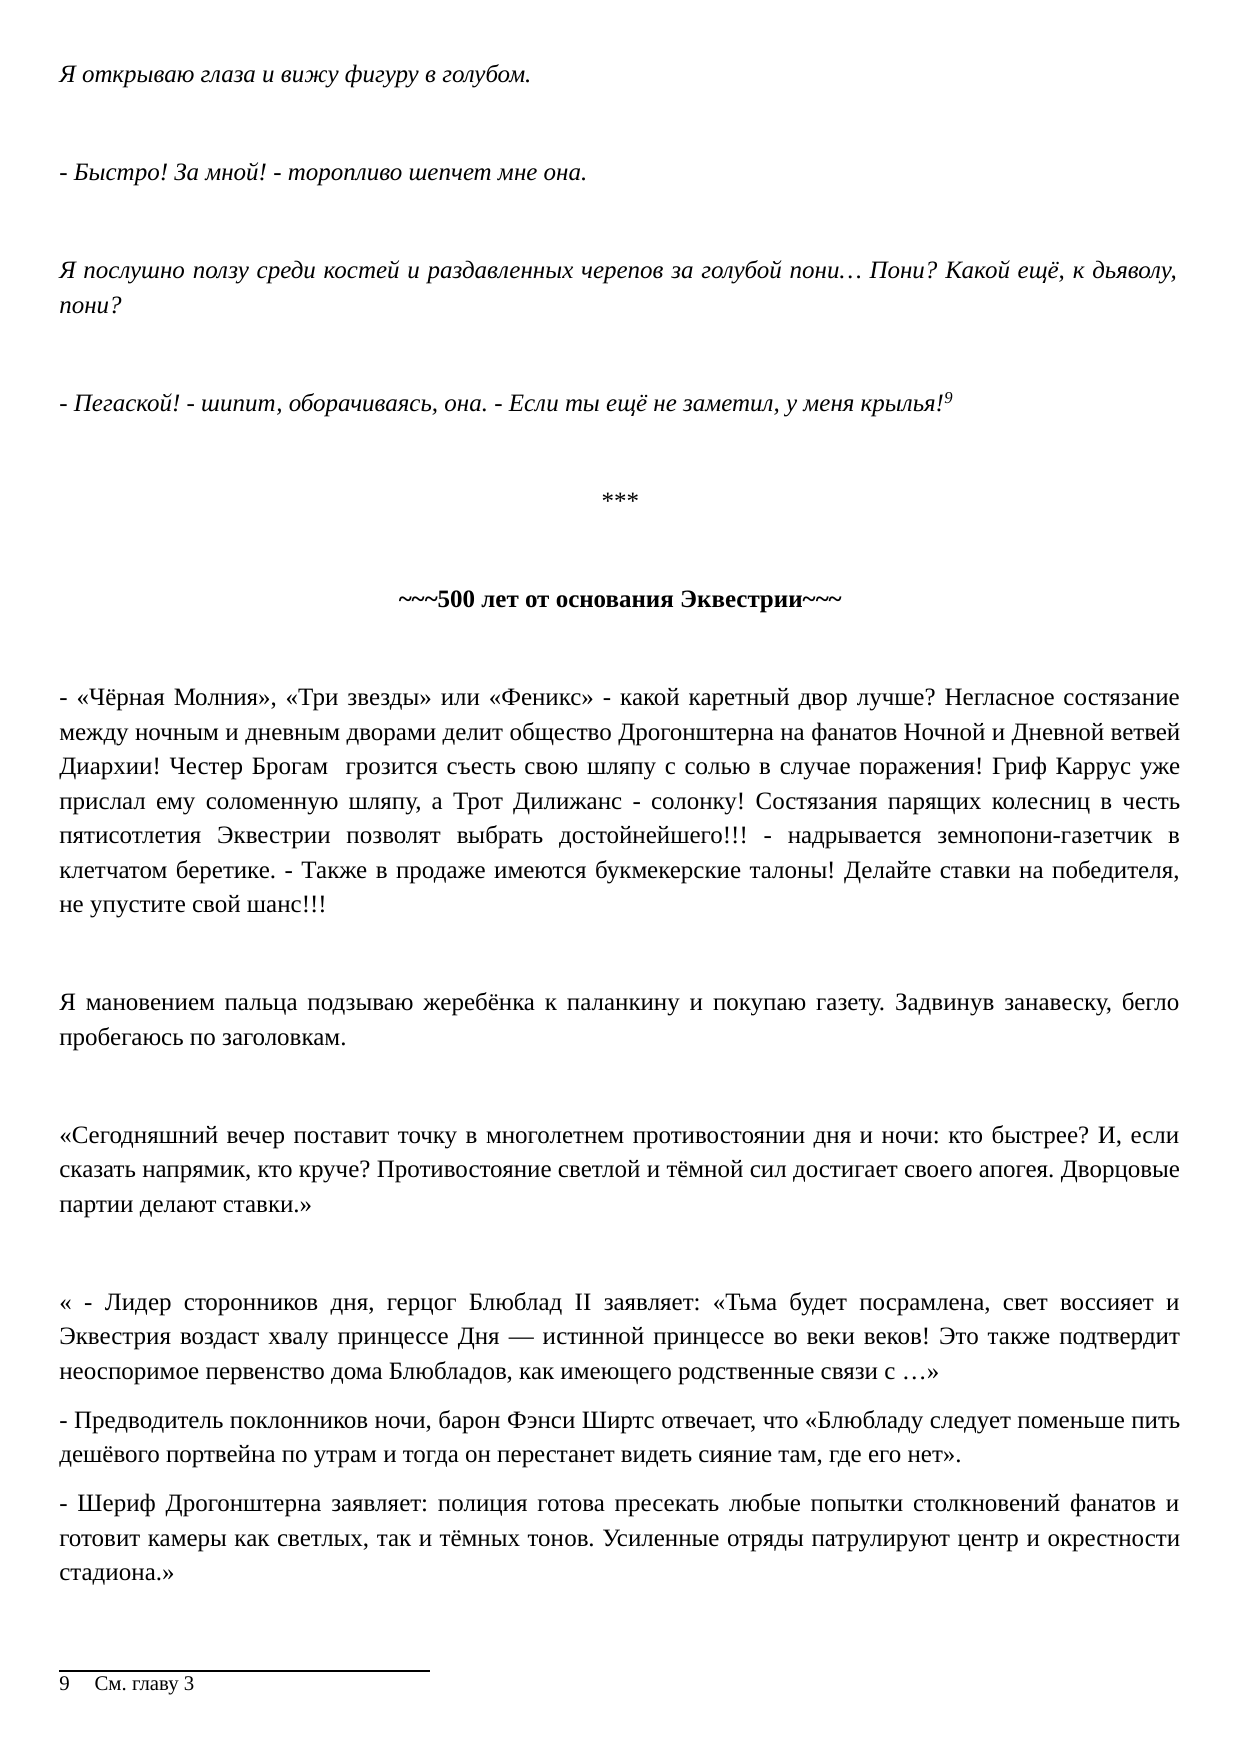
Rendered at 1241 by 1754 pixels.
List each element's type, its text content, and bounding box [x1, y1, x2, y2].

text ~~~500 лет от основания Эквестрии~~~ [59, 584, 1181, 613]
text - «Чёрная Молния», «Три звезды» или «Феникс» - какой каретный двор лучше? Негласное состязание между ночным и дневным дворами делит общество Дрогонштерна на фанатов Ночной и Дневной ветвей Диархии! Честер Брогам грозится съесть свою шляпу с солью в случае поражения! Гриф Каррус уже прислал ему соломенную шляпу, а Трот Дилижанс - солонку! Состязания парящих колесниц в честь пятисотлетия Эквестрии позволят выбрать достойнейшего!!! - надрывается земнопони-газетчик в клетчатом беретике. - Также в продаже имеются букмекерские талоны! Делайте ставки на победителя, не упустите свой шанс!!! [59, 682, 1181, 918]
text - Быстро! За мной! - торопливо шепчет мне она. [59, 157, 1181, 186]
text - Шериф Дрогонштерна заявляет: полиция готова пресекать любые попытки столкновений фанатов и готовит камеры как светлых, так и тёмных тонов. Усиленные отряды патрулируют центр и окрестности стадиона.» [59, 1488, 1181, 1586]
text Я послушно ползу среди костей и раздавленных черепов за голубой пони… Пони? Какой ещё, к дьяволу, пони? [59, 255, 1181, 318]
text Я открываю глаза и вижу фигуру в голубом. [59, 59, 1181, 88]
text Я мановением пальца подзываю жеребёнка к паланкину и покупаю газету. Задвинув занавеску, бегло пробегаюсь по заголовкам. [59, 987, 1181, 1051]
text «Сегодняшний вечер поставит точку в многолетнем противостоянии дня и ночи: кто быстрее? И, если сказать напрямик, кто круче? Противостояние светлой и тёмной сил достигает своего апогея. Дворцовые партии делают ставки.» [59, 1120, 1181, 1218]
text - Пегаской! - шипит, оборачиваясь, она. - Если ты ещё не заметил, у меня крылья! [59, 388, 1181, 417]
text - Предводитель поклонников ночи, барон Фэнси Ширтс отвечает, что «Блюбладу следует поменьше пить дешёвого портвейна по утрам и тогда он перестанет видеть сияние там, где его нет». [59, 1405, 1181, 1468]
text *** [59, 486, 1181, 515]
text См. главу 3 [59, 1671, 1181, 1695]
text « - Лидер сторонников дня, герцог Блюблад II заявляет: «Тьма будет посрамлена, свет воссияет и Эквестрия воздаст хвалу принцессе Дня — истинной принцессе во веки веков! Это также подтвердит неоспоримое первенство дома Блюбладов, как имеющего родственные связи с …» [59, 1287, 1181, 1385]
